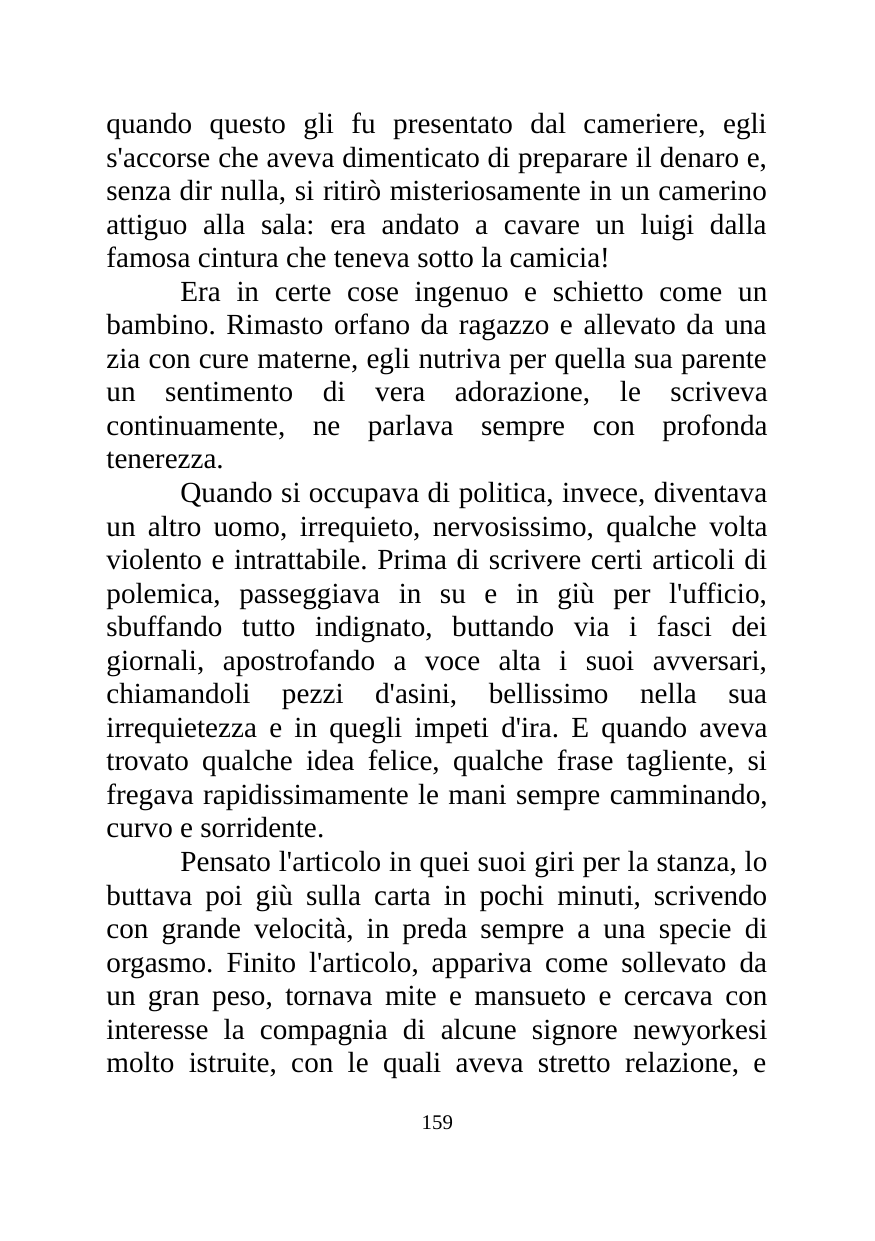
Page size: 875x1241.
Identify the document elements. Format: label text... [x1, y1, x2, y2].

text quando questo gli fu presentato dal cameriere, egli s'accorse che aveva dimenticato di preparare il denaro e, senza dir nulla, si ritirò misteriosamente in un camerino attiguo alla sala: era andato a cavare un luigi dalla famosa cintura che teneva sotto la camicia! [106, 106, 768, 274]
text Era in certe cose ingenuo e schietto come un bambino. Rimasto orfano da ragazzo e allevato da una zia con cure materne, egli nutriva per quella sua parente un sentimento di vera adorazione, le scriveva continuamente, ne parlava sempre con profonda tenerezza. [106, 274, 768, 475]
text Quando si occupava di politica, invece, diventava un altro uomo, irrequieto, nervosissimo, qualche volta violento e intrattabile. Prima di scrivere certi articoli di polemica, passeggiava in su e in giù per l'ufficio, sbuffando tutto indignato, buttando via i fasci dei giornali, apostrofando a voce alta i suoi avversari, chiamandoli pezzi d'asini, bellissimo nella sua irrequietezza e in quegli impeti d'ira. E quando aveva trovato qualche idea felice, qualche frase tagliente, si fregava rapidissimamente le mani sempre camminando, curvo e sorridente. [106, 475, 768, 844]
text Pensato l'articolo in quei suoi giri per la stanza, lo buttava poi giù sulla carta in pochi minuti, scrivendo con grande velocità, in preda sempre a una specie di orgasmo. Finito l'articolo, appariva come sollevato da un gran peso, tornava mite e mansueto e cercava con interesse la compagnia di alcune signore newyorkesi molto istruite, con le quali aveva stretto relazione, e [106, 844, 768, 1079]
